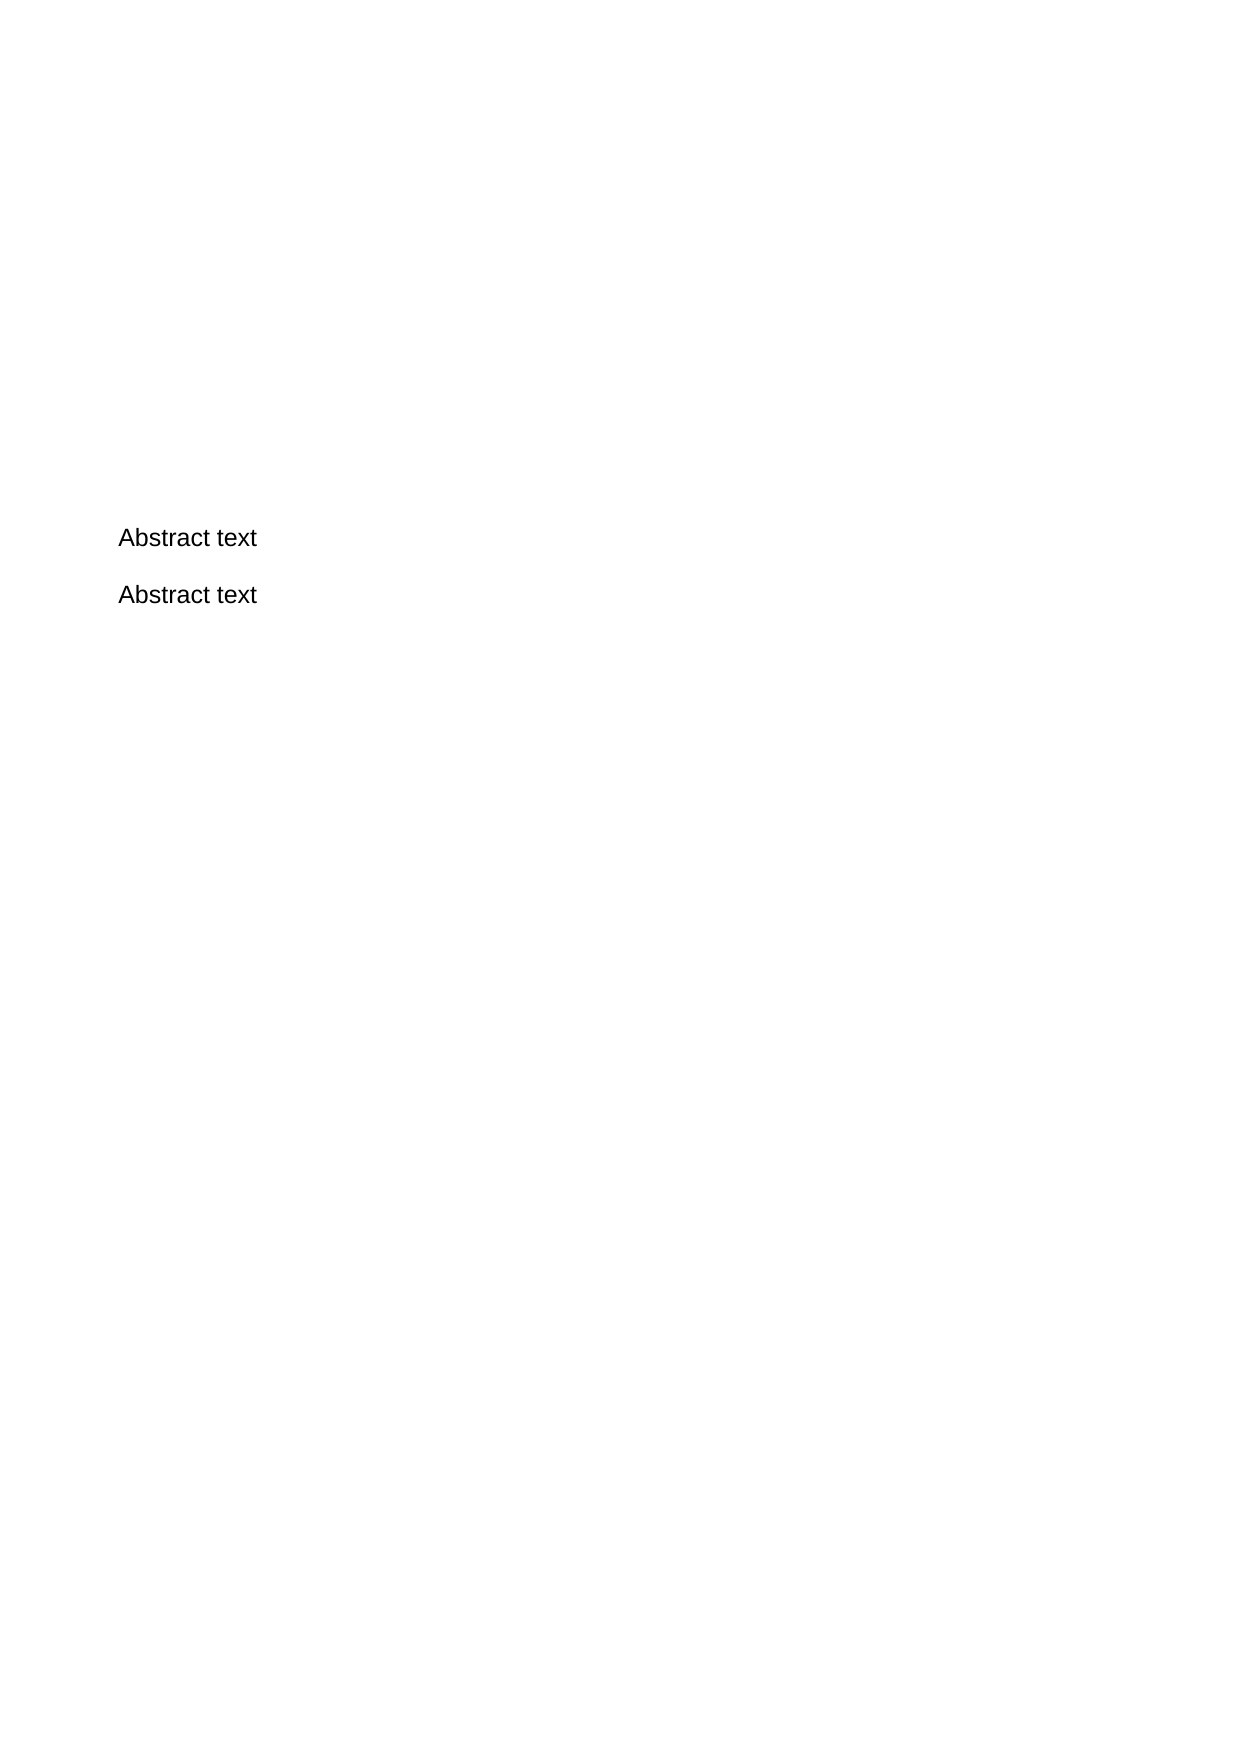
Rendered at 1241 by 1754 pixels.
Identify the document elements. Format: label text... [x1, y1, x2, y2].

text Abstract text [118, 580, 1122, 609]
text Abstract text [118, 523, 1122, 551]
